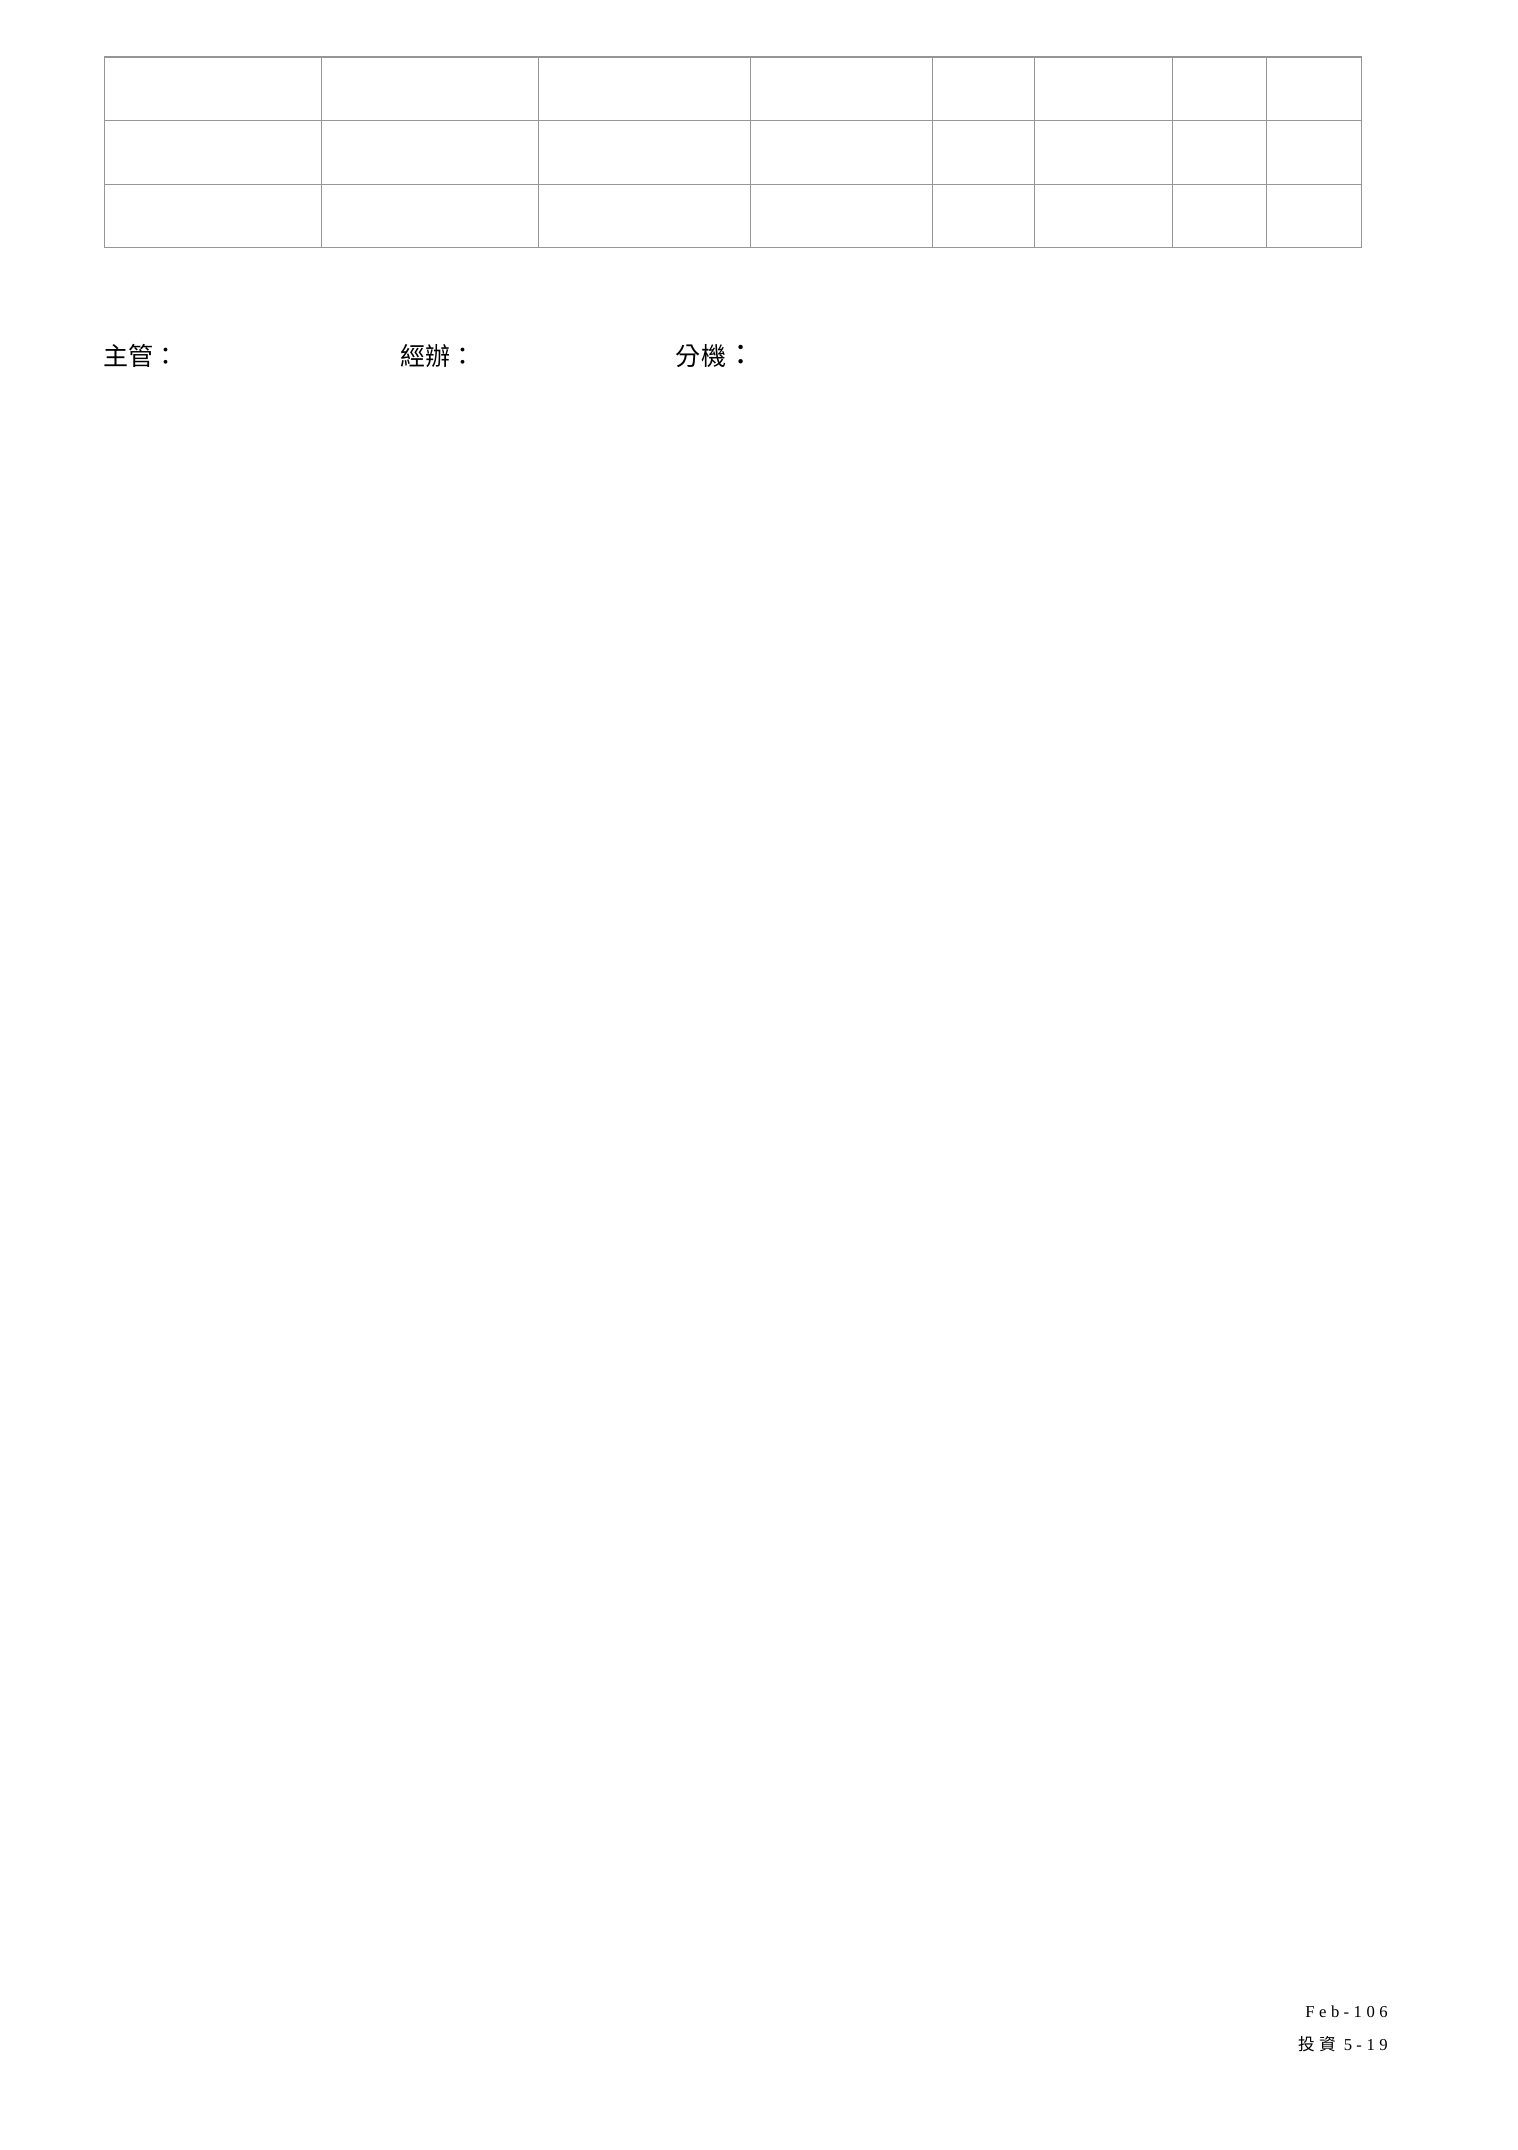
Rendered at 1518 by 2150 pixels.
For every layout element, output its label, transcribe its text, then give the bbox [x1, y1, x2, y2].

table_cell [105, 121, 321, 183]
table_cell [539, 58, 750, 120]
table_cell [751, 58, 932, 120]
table_cell [1173, 58, 1266, 120]
table_cell [751, 121, 932, 183]
table_cell [751, 185, 932, 247]
table_cell [1173, 185, 1266, 247]
table_cell [539, 185, 750, 247]
table_cell [1035, 58, 1172, 120]
table_cell [1267, 58, 1361, 120]
table_cell [322, 185, 538, 247]
table_cell [1267, 185, 1361, 247]
table_cell [933, 185, 1034, 247]
table_cell [105, 185, 321, 247]
text 主管： 經辦： 分機： [103, 311, 1387, 373]
table_cell [933, 121, 1034, 183]
table_cell [1173, 121, 1266, 183]
table_cell [933, 58, 1034, 120]
table_cell [539, 121, 750, 183]
table_cell [1035, 121, 1172, 183]
table_cell [322, 58, 538, 120]
table_cell [105, 58, 321, 120]
table_cell [1267, 121, 1361, 183]
table_cell [1035, 185, 1172, 247]
table_cell [322, 121, 538, 183]
